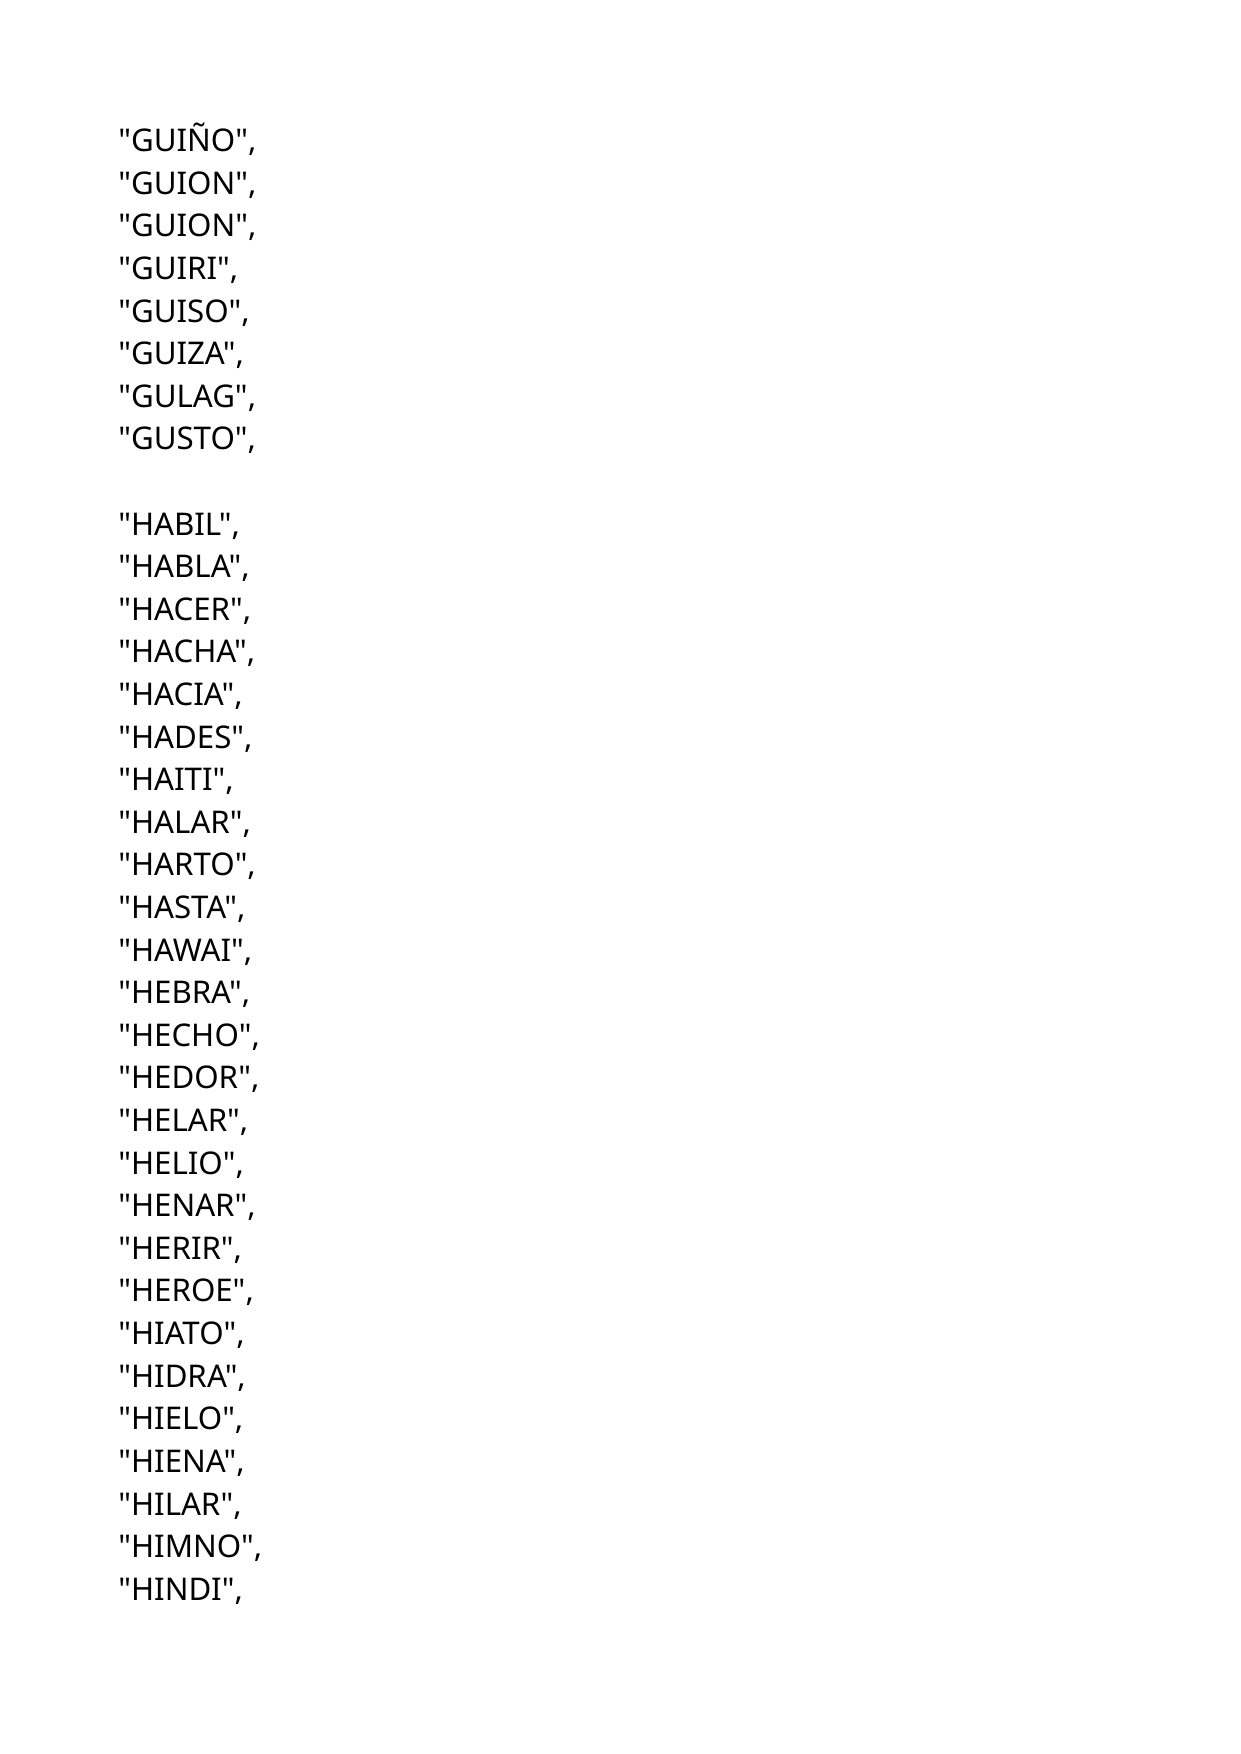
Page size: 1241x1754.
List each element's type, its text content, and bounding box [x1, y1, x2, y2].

text "GUSTO", [118, 416, 1122, 459]
text "GUIRI", [118, 246, 1122, 288]
text "HECHO", [118, 1013, 1122, 1055]
text "HIMNO", [118, 1524, 1122, 1567]
text "HABLA", [118, 544, 1122, 587]
text "HELIO", [118, 1141, 1122, 1183]
text "HARTO", [118, 842, 1122, 885]
text "HEROE", [118, 1268, 1122, 1311]
text "HENAR", [118, 1183, 1122, 1226]
text "HIDRA", [118, 1354, 1122, 1396]
text "HERIR", [118, 1226, 1122, 1268]
text "HAITI", [118, 757, 1122, 800]
text "GULAG", [118, 374, 1122, 416]
text "HIATO", [118, 1311, 1122, 1354]
text "HACER", [118, 587, 1122, 629]
text "HACIA", [118, 672, 1122, 714]
text "HABIL", [118, 502, 1122, 544]
text "HACHA", [118, 629, 1122, 672]
text "GUISO", [118, 288, 1122, 331]
text "HADES", [118, 714, 1122, 757]
text "HALAR", [118, 800, 1122, 842]
text "HIELO", [118, 1396, 1122, 1439]
text "GUION", [118, 161, 1122, 203]
text "HELAR", [118, 1098, 1122, 1141]
text "HEDOR", [118, 1055, 1122, 1098]
text "HILAR", [118, 1481, 1122, 1524]
text "HASTA", [118, 885, 1122, 928]
text "HEBRA", [118, 970, 1122, 1013]
text "GUIÑO", [118, 118, 1122, 161]
text "GUIZA", [118, 331, 1122, 374]
text "HINDI", [118, 1567, 1122, 1609]
text "HIENA", [118, 1439, 1122, 1481]
text "GUION", [118, 203, 1122, 246]
text "HAWAI", [118, 928, 1122, 970]
